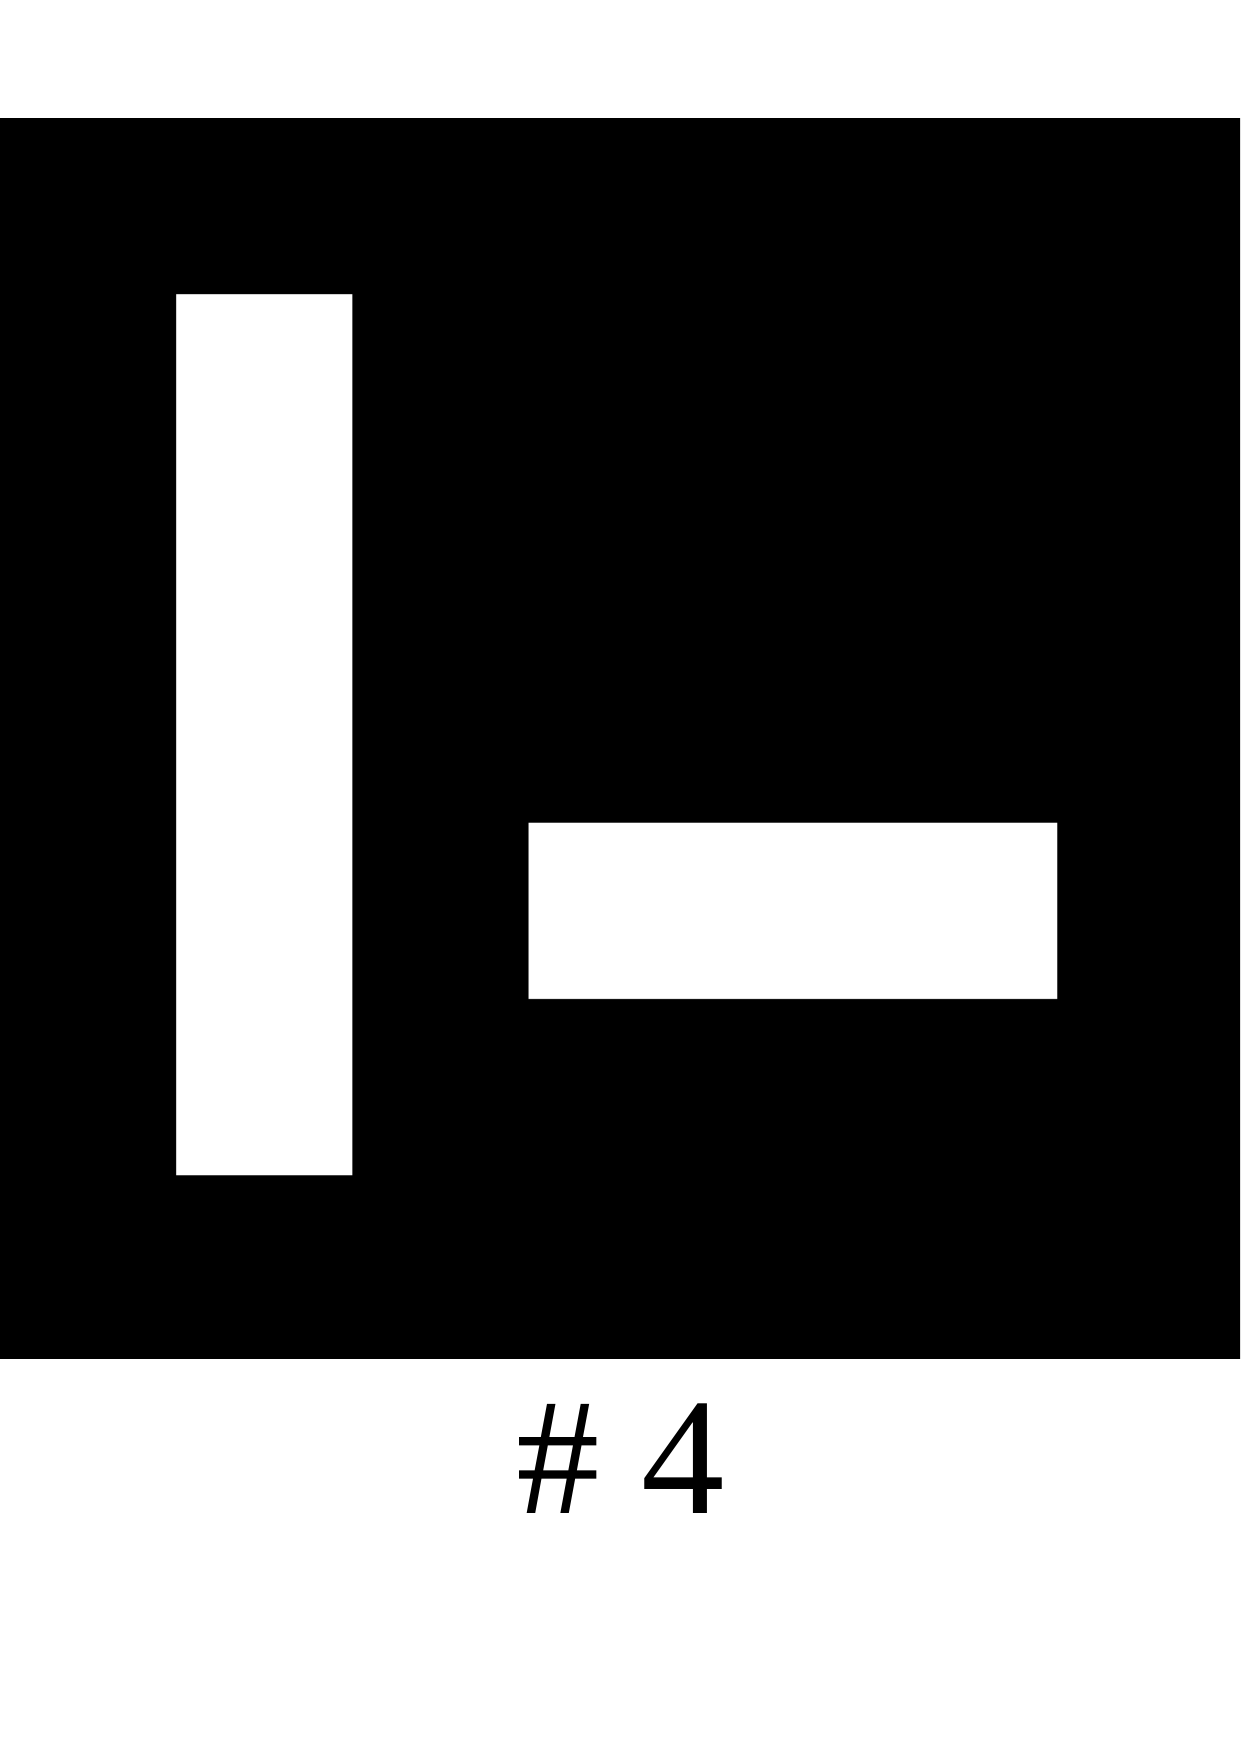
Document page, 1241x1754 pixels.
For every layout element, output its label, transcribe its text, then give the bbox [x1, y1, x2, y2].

picture [0, 118, 1241, 1359]
text # 4 [118, 1359, 1122, 1550]
